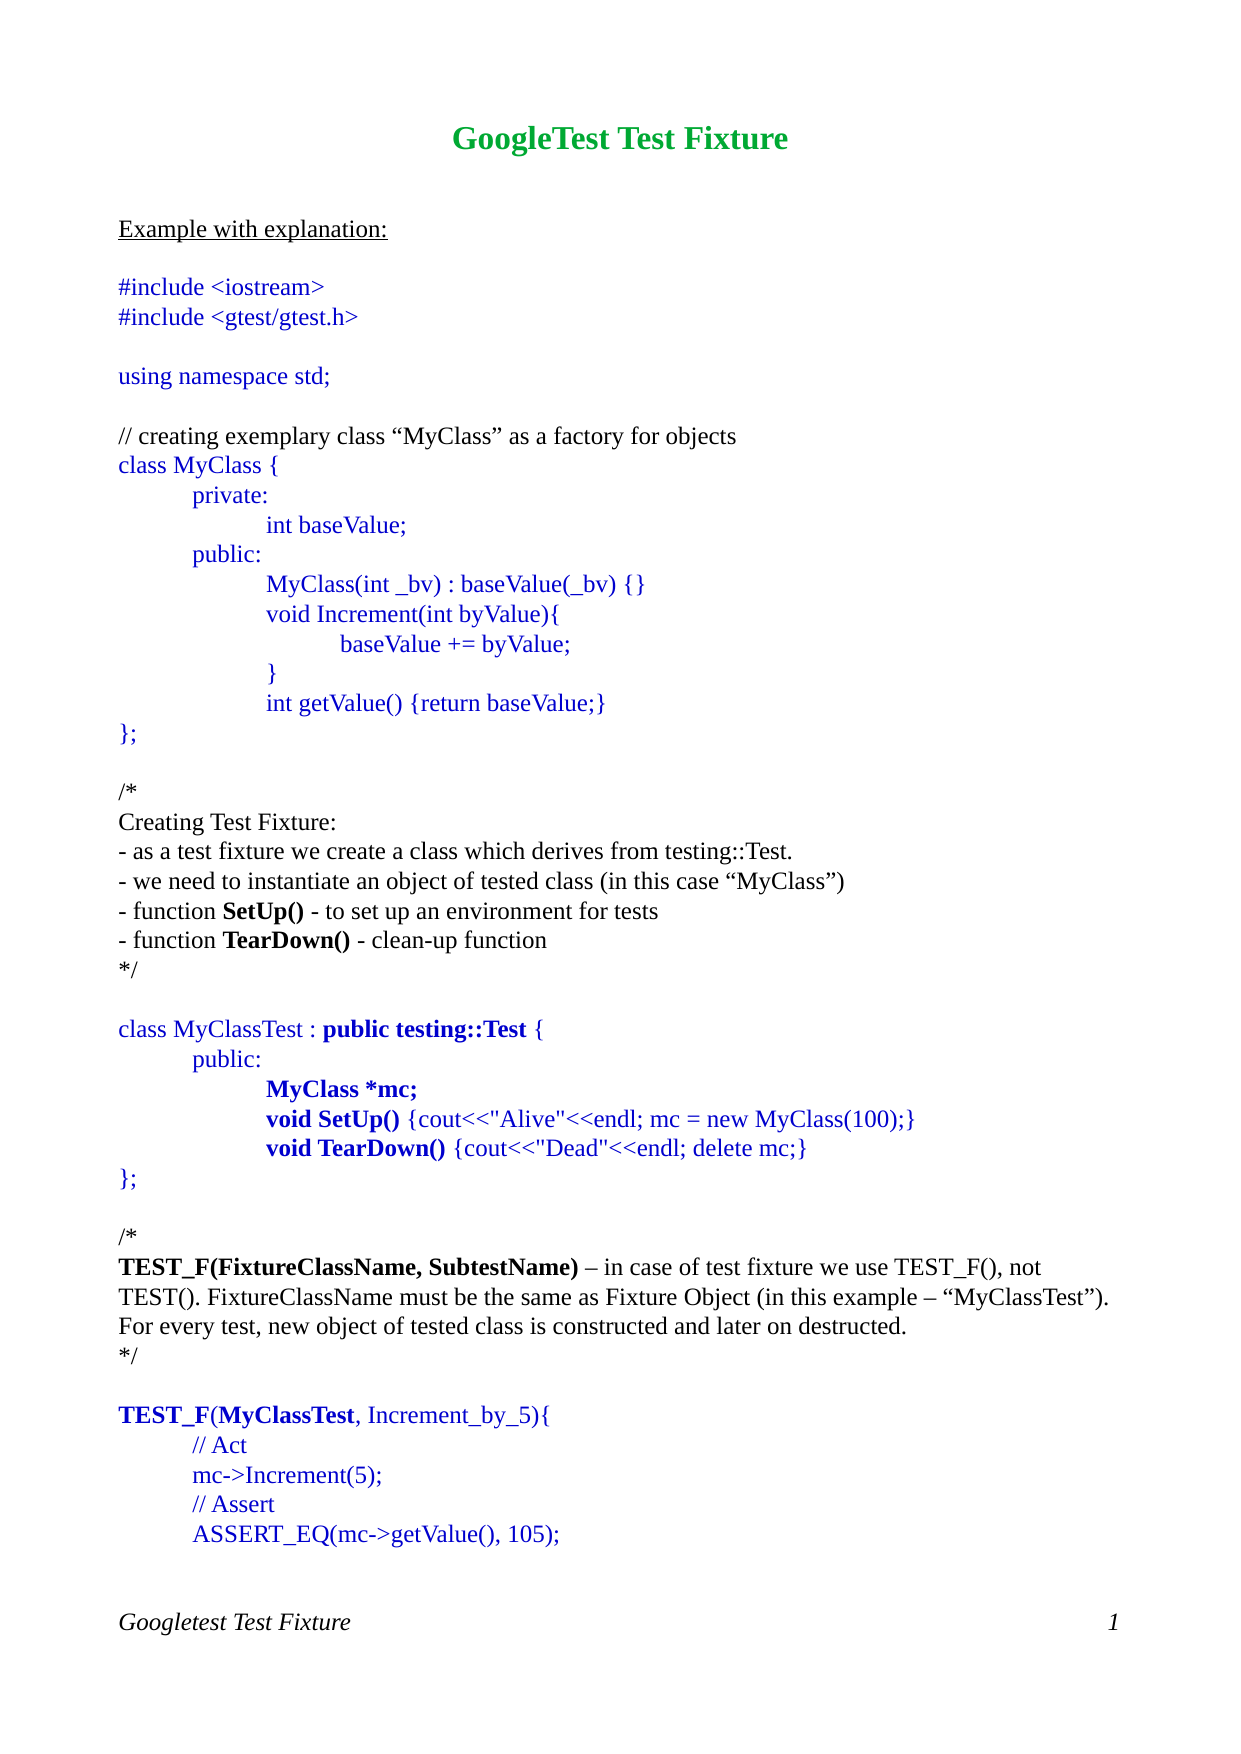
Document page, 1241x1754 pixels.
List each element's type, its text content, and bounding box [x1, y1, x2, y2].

text // Assert [118, 1489, 1122, 1518]
text mc->Increment(5); [118, 1459, 1122, 1489]
text baseValue += byValue; [118, 628, 1122, 657]
text GoogleTest Test Fixture [118, 118, 1122, 156]
text private: [118, 479, 1122, 509]
text }; [118, 717, 1122, 746]
text TEST_F(MyClassTest, Increment_by_5){ [118, 1399, 1122, 1429]
text For every test, new object of tested class is constructed and later on destructed. [118, 1311, 1122, 1340]
text - function SetUp() - to set up an environment for tests [118, 895, 1122, 924]
text */ [118, 1340, 1122, 1370]
text #include <gtest/gtest.h> [118, 301, 1122, 331]
text } [118, 657, 1122, 687]
text TEST_F(FixtureClassName, SubtestName) – in case of test fixture we use TEST_F(), not TEST(). FixtureClassName must be the same as Fixture Object (in this example – “MyClassTest”). [118, 1251, 1122, 1311]
text /* [118, 776, 1122, 806]
text class MyClassTest : public testing::Test { [118, 1014, 1122, 1043]
text - we need to instantiate an object of tested class (in this case “MyClass”) [118, 865, 1122, 895]
text int baseValue; [118, 509, 1122, 539]
text Creating Test Fixture: [118, 806, 1122, 836]
text public: [118, 539, 1122, 568]
text int getValue() {return baseValue;} [118, 687, 1122, 717]
text - function TearDown() - clean-up function [118, 924, 1122, 954]
text Example with explanation: [118, 214, 1122, 243]
text MyClass(int _bv) : baseValue(_bv) {} [118, 568, 1122, 598]
text void TearDown() {cout<<"Dead"<<endl; delete mc;} [118, 1132, 1122, 1162]
text // Act [118, 1429, 1122, 1459]
text public: [118, 1043, 1122, 1073]
text - as a test fixture we create a class which derives from testing::Test. [118, 836, 1122, 865]
text class MyClass { [118, 449, 1122, 479]
text void Increment(int byValue){ [118, 598, 1122, 628]
text // creating exemplary class “MyClass” as a factory for objects [118, 420, 1122, 449]
text using namespace std; [118, 361, 1122, 390]
text ASSERT_EQ(mc->getValue(), 105); [118, 1518, 1122, 1548]
text /* [118, 1221, 1122, 1251]
text #include <iostream> [118, 271, 1122, 301]
text void SetUp() {cout<<"Alive"<<endl; mc = new MyClass(100);} [118, 1103, 1122, 1132]
text MyClass *mc; [118, 1073, 1122, 1103]
text }; [118, 1162, 1122, 1192]
text */ [118, 954, 1122, 984]
